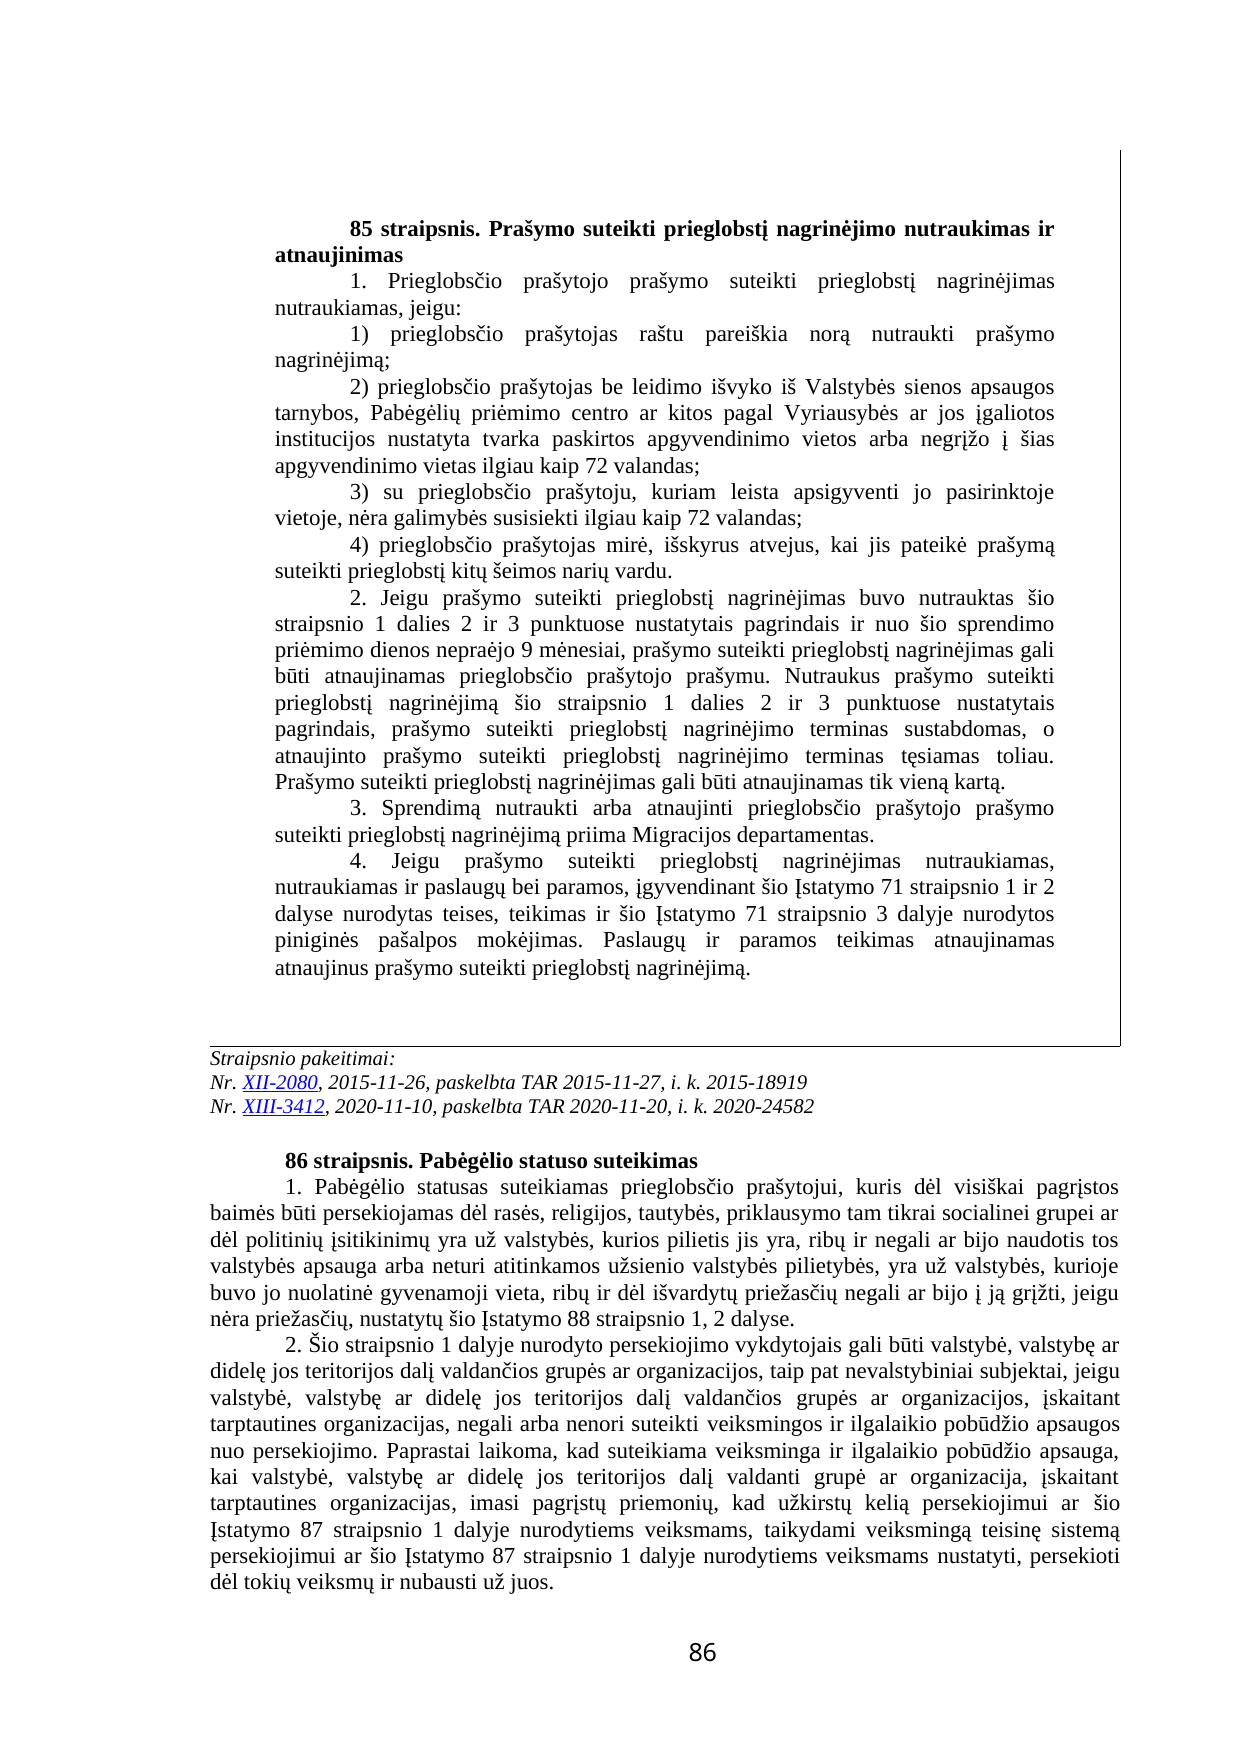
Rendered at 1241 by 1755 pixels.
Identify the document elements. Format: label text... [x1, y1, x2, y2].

text 2. Šio straipsnio 1 dalyje nurodyto persekiojimo vykdytojais gali būti valstybė, valstybę ar didelę jos teritorijos dalį valdančios grupės ar organizacijos, taip pat nevalstybiniai subjektai, jeigu valstybė, valstybę ar didelę jos teritorijos dalį valdančios grupės ar organizacijos, įskaitant tarptautines organizacijas, negali arba nenori suteikti veiksmingos ir ilgalaikio pobūdžio apsaugos nuo persekiojimo. Paprastai laikoma, kad suteikiama veiksminga ir ilgalaikio pobūdžio apsauga, kai valstybė, valstybę ar didelę jos teritorijos dalį valdanti grupė ar organizacija, įskaitant tarptautines organizacijas, imasi pagrįstų priemonių, kad užkirstų kelią persekiojimui ar šio Įstatymo 87 straipsnio 1 dalyje nurodytiems veiksmams, taikydami veiksmingą teisinę sistemą persekiojimui ar šio Įstatymo 87 straipsnio 1 dalyje nurodytiems veiksmams nustatyti, persekioti dėl tokių veiksmų ir nubausti už juos. [210, 1331, 1120, 1595]
text 3) su prieglobsčio prašytoju, kuriam leista apsigyventi jo pasirinktoje vietoje, nėra galimybės susisiekti ilgiau kaip 72 valandas; [210, 478, 1120, 531]
text Nr. XII-2080, 2015-11-26, paskelbta TAR 2015-11-27, i. k. 2015-18919 [210, 1070, 1120, 1094]
text 85 straipsnis. Prašymo suteikti prieglobstį nagrinėjimo nutraukimas ir atnaujinimas [210, 150, 1120, 267]
text 1. Pabėgėlio statusas suteikiamas prieglobsčio prašytojui, kuris dėl visiškai pagrįstos baimės būti persekiojamas dėl rasės, religijos, tautybės, priklausymo tam tikrai socialinei grupei ar dėl politinių įsitikinimų yra už valstybės, kurios pilietis jis yra, ribų ir negali ar bijo naudotis tos valstybės apsauga arba neturi atitinkamos užsienio valstybės pilietybės, yra už valstybės, kurioje buvo jo nuolatinė gyvenamoji vieta, ribų ir dėl išvardytų priežasčių negali ar bijo į ją grįžti, jeigu nėra priežasčių, nustatytų šio Įstatymo 88 straipsnio 1, 2 dalyse. [210, 1173, 1120, 1331]
text 2) prieglobsčio prašytojas be leidimo išvyko iš Valstybės sienos apsaugos tarnybos, Pabėgėlių priėmimo centro ar kitos pagal Vyriausybės ar jos įgaliotos institucijos nustatyta tvarka paskirtos apgyvendinimo vietos arba negrįžo į šias apgyvendinimo vietas ilgiau kaip 72 valandas; [210, 373, 1120, 478]
text 4) prieglobsčio prašytojas mirė, išskyrus atvejus, kai jis pateikė prašymą suteikti prieglobstį kitų šeimos narių vardu. [210, 531, 1120, 583]
text 3. Sprendimą nutraukti arba atnaujinti prieglobsčio prašytojo prašymo suteikti prieglobstį nagrinėjimą priima Migracijos departamentas. [210, 794, 1120, 847]
text 86 straipsnis. Pabėgėlio statuso suteikimas [210, 1147, 1120, 1173]
text 1. Prieglobsčio prašytojo prašymo suteikti prieglobstį nagrinėjimas nutraukiamas, jeigu: [210, 267, 1120, 320]
text 2. Jeigu prašymo suteikti prieglobstį nagrinėjimas buvo nutrauktas šio straipsnio 1 dalies 2 ir 3 punktuose nustatytais pagrindais ir nuo šio sprendimo priėmimo dienos nepraėjo 9 mėnesiai, prašymo suteikti prieglobstį nagrinėjimas gali būti atnaujinamas prieglobsčio prašytojo prašymu. Nutraukus prašymo suteikti prieglobstį nagrinėjimą šio straipsnio 1 dalies 2 ir 3 punktuose nustatytais pagrindais, prašymo suteikti prieglobstį nagrinėjimo terminas sustabdomas, o atnaujinto prašymo suteikti prieglobstį nagrinėjimo terminas tęsiamas toliau. Prašymo suteikti prieglobstį nagrinėjimas gali būti atnaujinamas tik vieną kartą. [210, 583, 1120, 794]
text 1) prieglobsčio prašytojas raštu pareiškia norą nutraukti prašymo nagrinėjimą; [210, 320, 1120, 373]
text 4. Jeigu prašymo suteikti prieglobstį nagrinėjimas nutraukiamas, nutraukiamas ir paslaugų bei paramos, įgyvendinant šio Įstatymo 71 straipsnio 1 ir 2 dalyse nurodytas teises, teikimas ir šio Įstatymo 71 straipsnio 3 dalyje nurodytos piniginės pašalpos mokėjimas. Paslaugų ir paramos teikimas atnaujinamas atnaujinus prašymo suteikti prieglobstį nagrinėjimą. [210, 847, 1120, 1046]
text Nr. XIII-3412, 2020-11-10, paskelbta TAR 2020-11-20, i. k. 2020-24582 [210, 1094, 1120, 1118]
text Straipsnio pakeitimai: [210, 1046, 1120, 1070]
